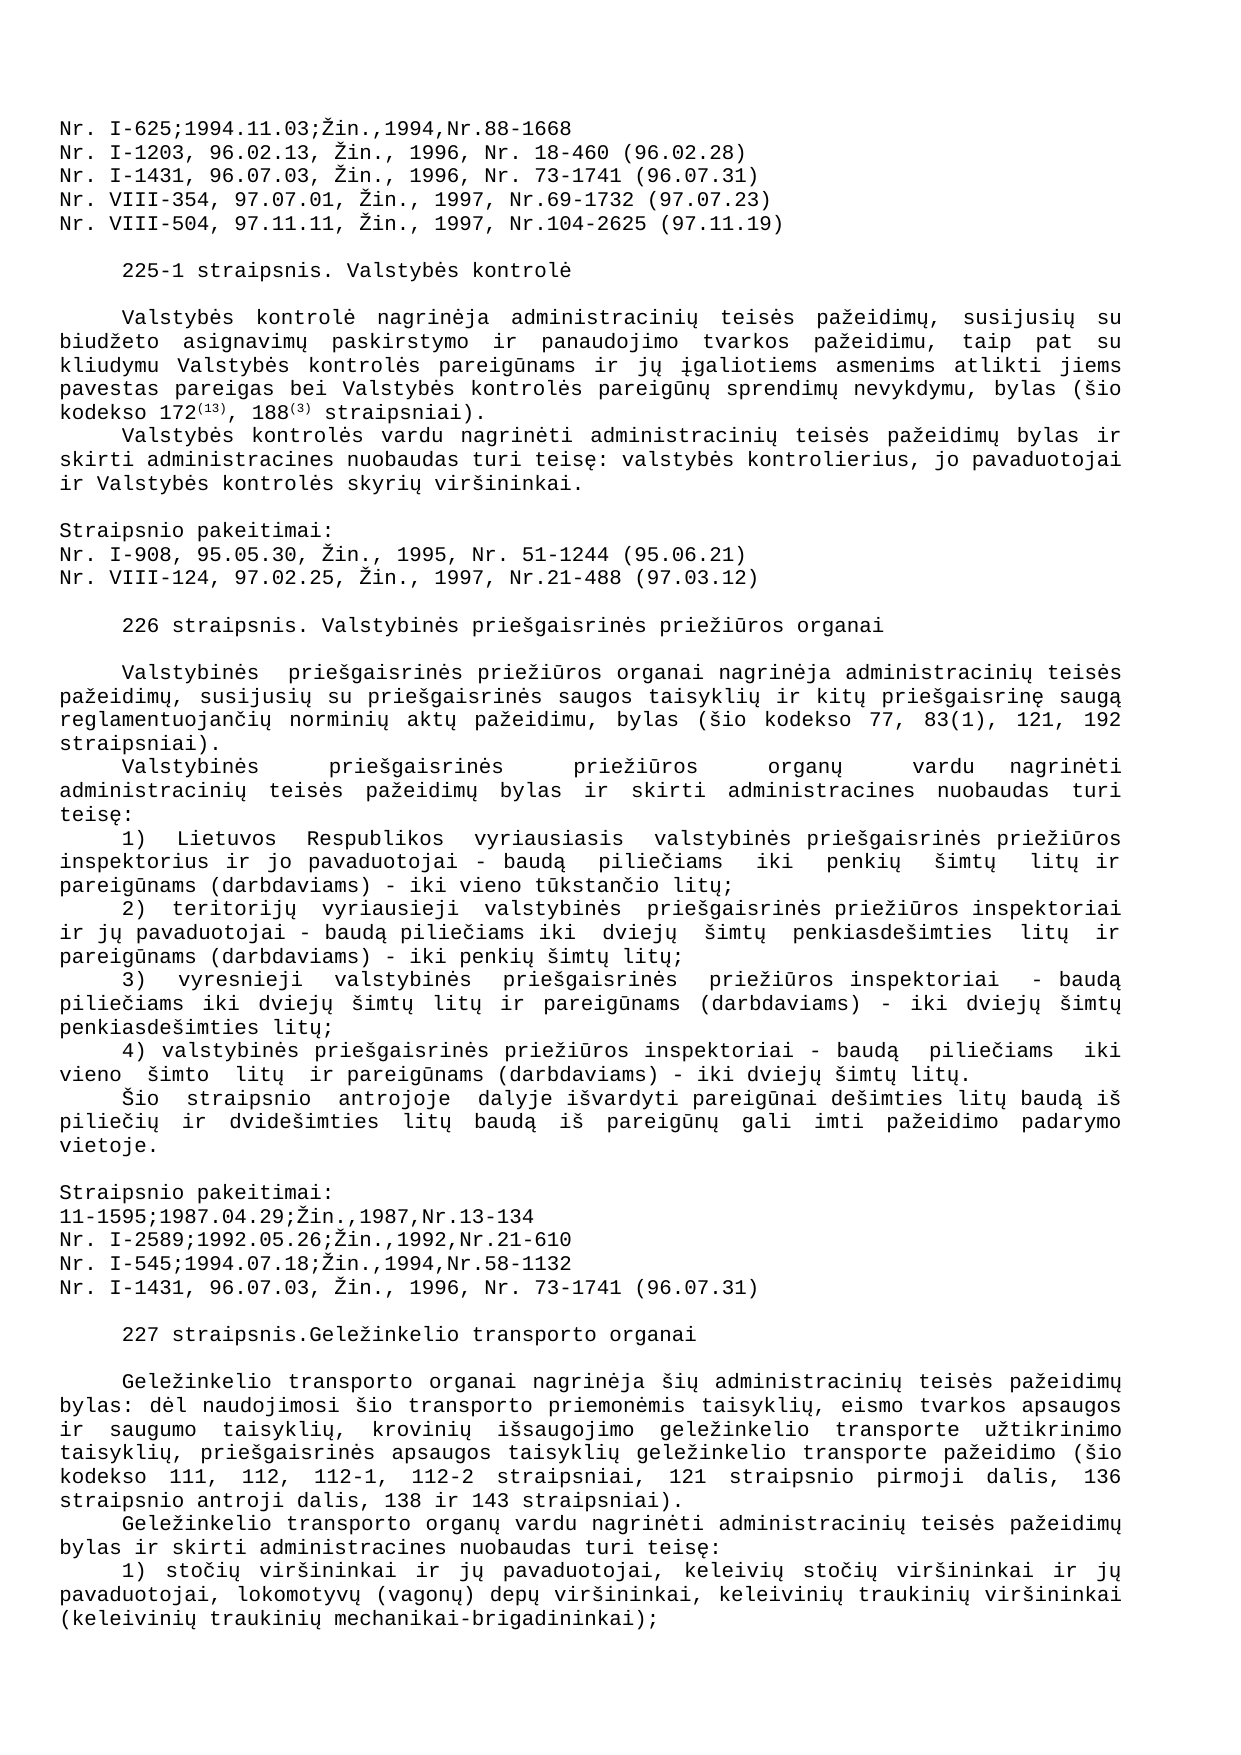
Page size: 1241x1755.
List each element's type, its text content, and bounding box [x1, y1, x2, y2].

text 227 straipsnis.Geležinkelio transporto organai [59, 1324, 1122, 1348]
text 11-1595;1987.04.29;Žin.,1987,Nr.13-134 [59, 1206, 1122, 1229]
text Nr. VIII-354, 97.07.01, Žin., 1997, Nr.69-1732 (97.07.23) [59, 189, 1122, 213]
text Valstybinės priešgaisrinės priežiūros organų vardu nagrinėti administracinių teisės pažeidimų bylas ir skirti administracines nuobaudas turi teisę: [59, 757, 1122, 827]
text 4) valstybinės priešgaisrinės priežiūros inspektoriai - baudą piliečiams iki vieno šimto litų ir pareigūnams (darbdaviams) - iki dviejų šimtų litų. [59, 1040, 1122, 1088]
text Nr. I-1203, 96.02.13, Žin., 1996, Nr. 18-460 (96.02.28) [59, 142, 1122, 165]
text Valstybinės priešgaisrinės priežiūros organai nagrinėja administracinių teisės pažeidimų, susijusių su priešgaisrinės saugos taisyklių ir kitų priešgaisrinę saugą reglamentuojančių norminių aktų pažeidimu, bylas (šio kodekso 77, 83(1), 121, 192 straipsniai). [59, 662, 1122, 757]
text Valstybės kontrolės vardu nagrinėti administracinių teisės pažeidimų bylas ir skirti administracines nuobaudas turi teisę: valstybės kontrolierius, jo pavaduotojai ir Valstybės kontrolės skyrių viršininkai. [59, 426, 1122, 496]
text Nr. VIII-124, 97.02.25, Žin., 1997, Nr.21-488 (97.03.12) [59, 567, 1122, 591]
text Straipsnio pakeitimai: [59, 520, 1122, 544]
text 1) Lietuvos Respublikos vyriausiasis valstybinės priešgaisrinės priežiūros inspektorius ir jo pavaduotojai - baudą piliečiams iki penkių šimtų litų ir pareigūnams (darbdaviams) - iki vieno tūkstančio litų; [59, 827, 1122, 898]
text Šio straipsnio antrojoje dalyje išvardyti pareigūnai dešimties litų baudą iš piliečių ir dvidešimties litų baudą iš pareigūnų gali imti pažeidimo padarymo vietoje. [59, 1088, 1122, 1158]
text Nr. I-1431, 96.07.03, Žin., 1996, Nr. 73-1741 (96.07.31) [59, 165, 1122, 189]
text Nr. I-2589;1992.05.26;Žin.,1992,Nr.21-610 [59, 1229, 1122, 1253]
text Nr. I-1431, 96.07.03, Žin., 1996, Nr. 73-1741 (96.07.31) [59, 1277, 1122, 1300]
text Valstybės kontrolė nagrinėja administracinių teisės pažeidimų, susijusių su biudžeto asignavimų paskirstymo ir panaudojimo tvarkos pažeidimu, taip pat su kliudymu Valstybės kontrolės pareigūnams ir jų įgaliotiems asmenims atlikti jiems pavestas pareigas bei Valstybės kontrolės pareigūnų sprendimų nevykdymu, bylas (šio kodekso 172(13), 188(3) straipsniai). [59, 307, 1122, 426]
text 225-1 straipsnis. Valstybės kontrolė [59, 260, 1122, 284]
text Geležinkelio transporto organai nagrinėja šių administracinių teisės pažeidimų bylas: dėl naudojimosi šio transporto priemonėmis taisyklių, eismo tvarkos apsaugos ir saugumo taisyklių, krovinių išsaugojimo geležinkelio transporte užtikrinimo taisyklių, priešgaisrinės apsaugos taisyklių geležinkelio transporte pažeidimo (šio kodekso 111, 112, 112-1, 112-2 straipsniai, 121 straipsnio pirmoji dalis, 136 straipsnio antroji dalis, 138 ir 143 straipsniai). [59, 1371, 1122, 1513]
text 1) stočių viršininkai ir jų pavaduotojai, keleivių stočių viršininkai ir jų pavaduotojai, lokomotyvų (vagonų) depų viršininkai, keleivinių traukinių viršininkai (keleivinių traukinių mechanikai-brigadininkai); [59, 1561, 1122, 1631]
text 2) teritorijų vyriausieji valstybinės priešgaisrinės priežiūros inspektoriai ir jų pavaduotojai - baudą piliečiams iki dviejų šimtų penkiasdešimties litų ir pareigūnams (darbdaviams) - iki penkių šimtų litų; [59, 898, 1122, 969]
text 3) vyresnieji valstybinės priešgaisrinės priežiūros inspektoriai - baudą piliečiams iki dviejų šimtų litų ir pareigūnams (darbdaviams) - iki dviejų šimtų penkiasdešimties litų; [59, 969, 1122, 1040]
text Nr. I-545;1994.07.18;Žin.,1994,Nr.58-1132 [59, 1253, 1122, 1277]
text Straipsnio pakeitimai: [59, 1182, 1122, 1206]
text Nr. I-625;1994.11.03;Žin.,1994,Nr.88-1668 [59, 118, 1122, 142]
text Nr. I-908, 95.05.30, Žin., 1995, Nr. 51-1244 (95.06.21) [59, 544, 1122, 567]
text Nr. VIII-504, 97.11.11, Žin., 1997, Nr.104-2625 (97.11.19) [59, 213, 1122, 236]
text Geležinkelio transporto organų vardu nagrinėti administracinių teisės pažeidimų bylas ir skirti administracines nuobaudas turi teisę: [59, 1513, 1122, 1561]
text 226 straipsnis. Valstybinės priešgaisrinės priežiūros organai [59, 615, 1122, 638]
